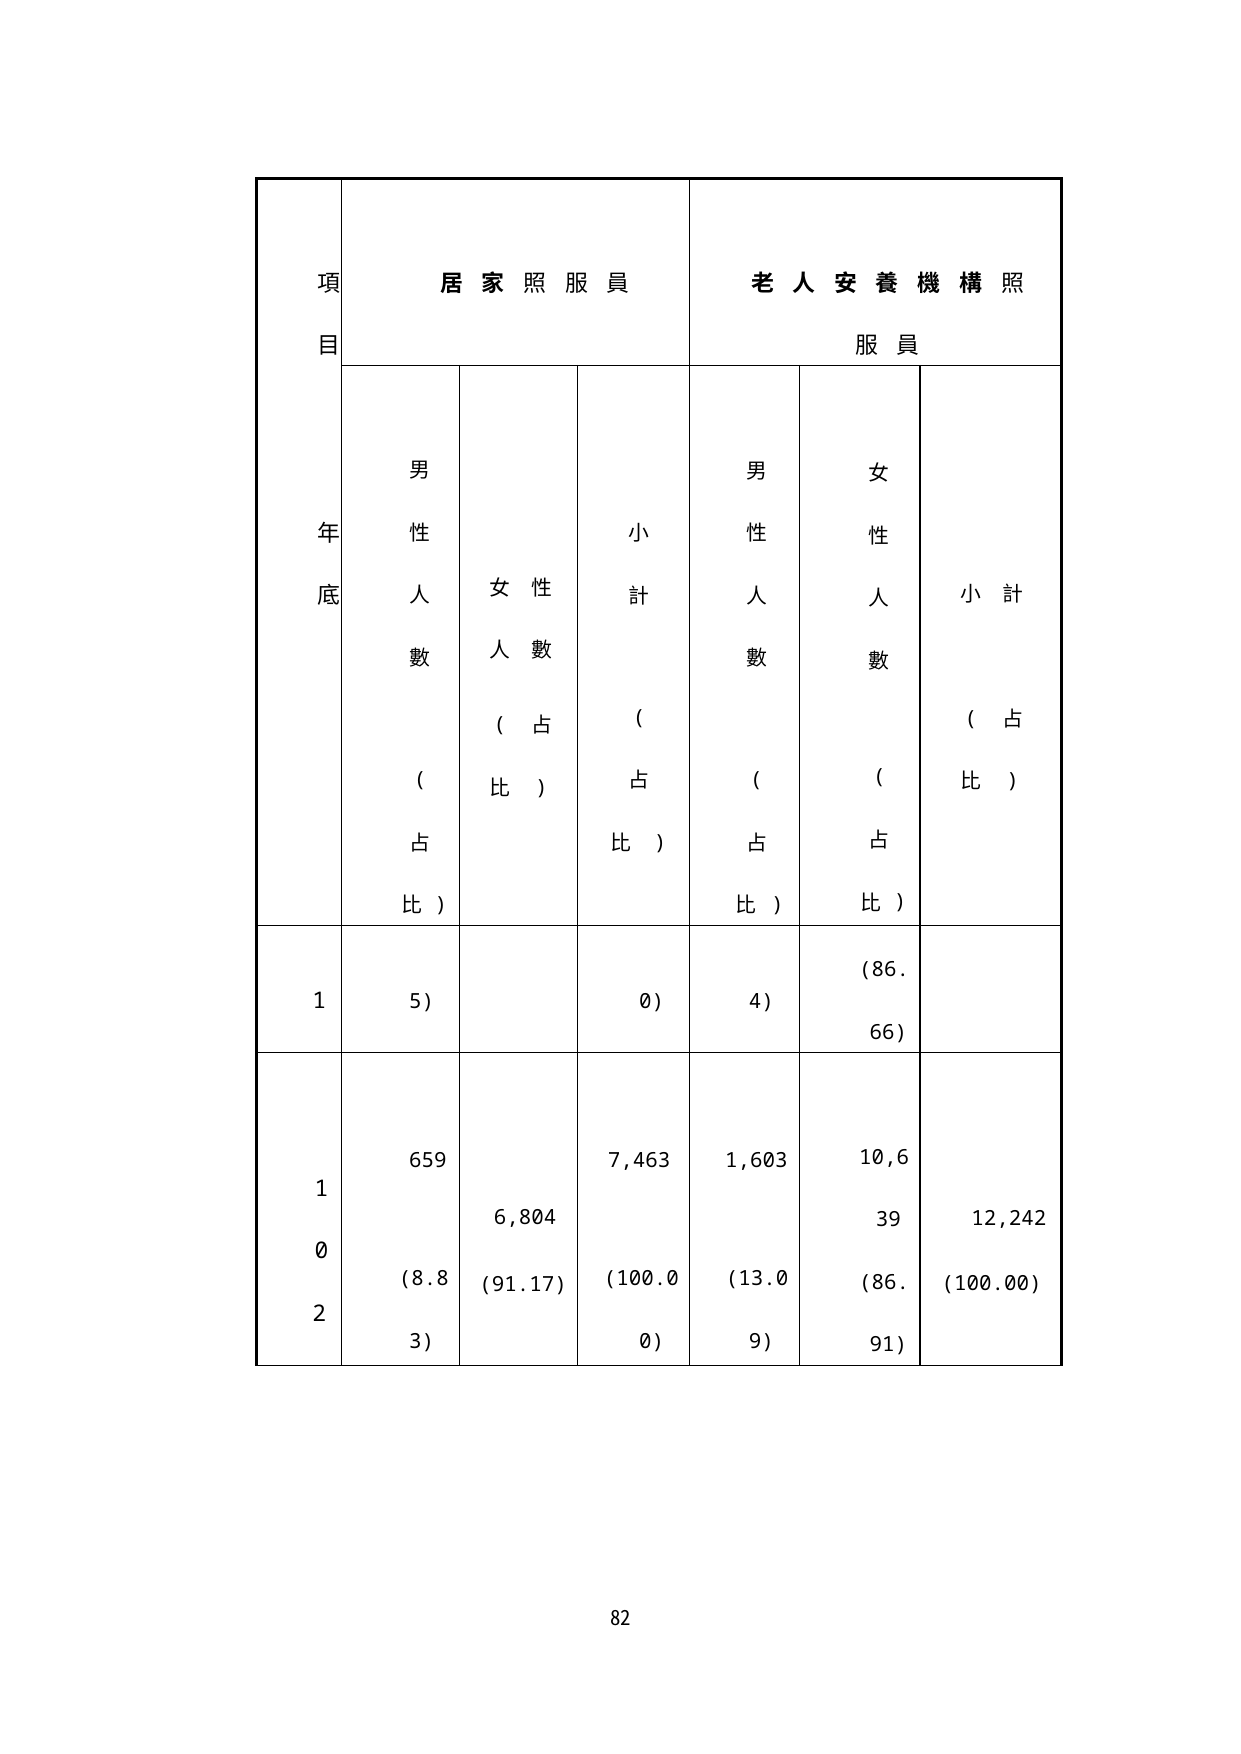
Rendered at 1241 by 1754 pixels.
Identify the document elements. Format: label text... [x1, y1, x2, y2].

table_cell 女性人數 (占比) [460, 366, 577, 924]
table_cell 0) [578, 926, 689, 1052]
table_cell 659 (8.83) [342, 1053, 459, 1365]
table_cell 5) [342, 926, 459, 1052]
table_cell (86.66) [800, 926, 919, 1052]
table_cell 4) [690, 926, 799, 1052]
table_cell 10,639 (86.91) [800, 1053, 919, 1365]
table_cell 7,463 (100.00) [578, 1053, 689, 1365]
table_cell 女性人數 (占比) [800, 366, 919, 924]
table_cell 小計 (占比) [921, 366, 1060, 924]
table_cell 男性人數 (占比) [342, 366, 459, 924]
table_cell 102 [258, 1053, 341, 1365]
table_cell 男性人數 (占比) [690, 366, 799, 924]
table_cell 6,804 (91.17) [460, 1053, 577, 1365]
table_cell 1 [258, 926, 341, 1052]
table_cell 小計 (占比) [578, 366, 689, 924]
table_cell 1,603 (13.09) [690, 1053, 799, 1365]
table_header 項目 年底 [258, 180, 341, 924]
table_header 居家照服員 [342, 180, 689, 365]
table_cell [460, 926, 577, 1052]
table_cell 12,242 (100.00) [921, 1053, 1060, 1365]
table_cell [921, 926, 1060, 1052]
table_header 老人安養機構照服員 [690, 180, 1060, 365]
